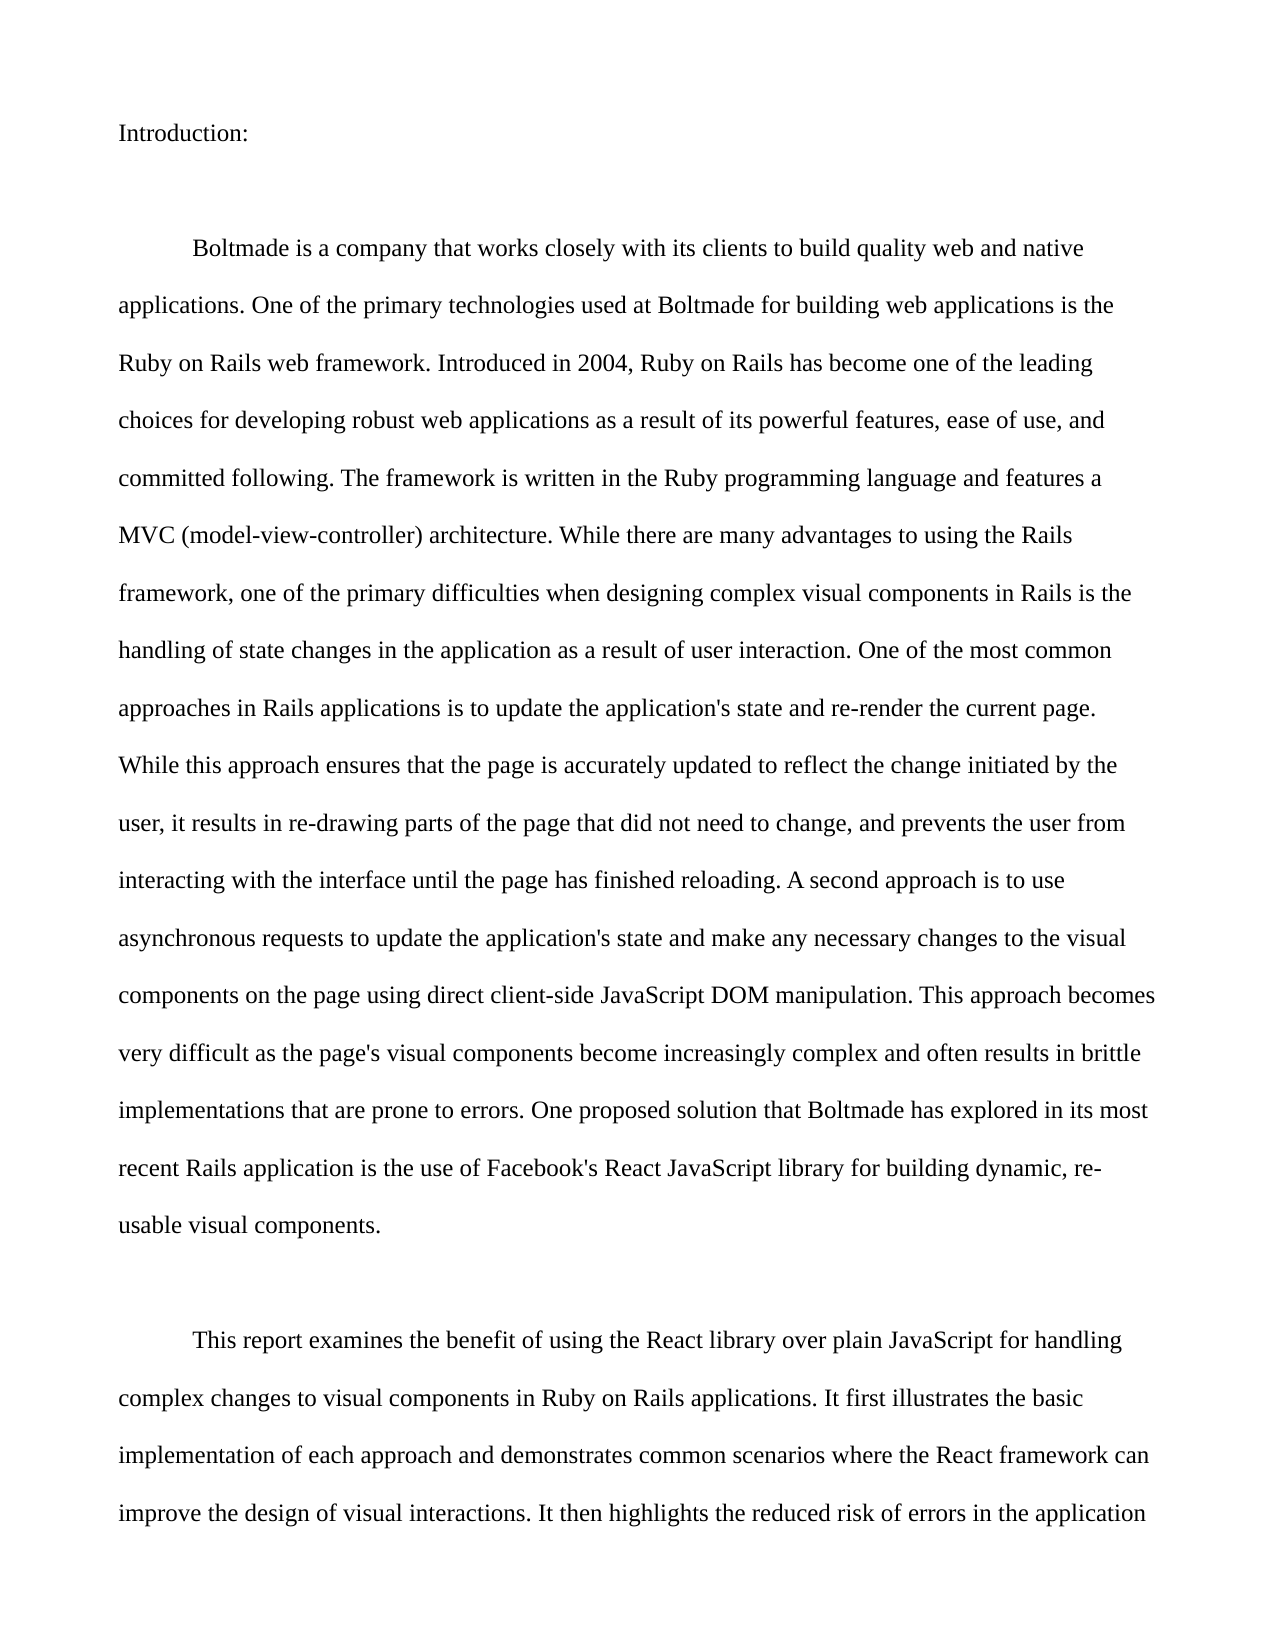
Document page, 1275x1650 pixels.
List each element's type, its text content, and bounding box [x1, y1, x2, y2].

text This report examines the benefit of using the React library over plain JavaScript for handling complex changes to visual components in Ruby on Rails applications. It first illustrates the basic implementation of each approach and demonstrates common scenarios where the React framework can improve the design of visual interactions. It then highlights the reduced risk of errors in the application [118, 1326, 1157, 1527]
text Boltmade is a company that works closely with its clients to build quality web and native applications. One of the primary technologies used at Boltmade for building web applications is the Ruby on Rails web framework. Introduced in 2004, Ruby on Rails has become one of the leading choices for developing robust web applications as a result of its powerful features, ease of use, and committed following. The framework is written in the Ruby programming language and features a MVC (model-view-controller) architecture. While there are many advantages to using the Rails framework, one of the primary difficulties when designing complex visual components in Rails is the handling of state changes in the application as a result of user interaction. One of the most common approaches in Rails applications is to update the application's state and re-render the current page. While this approach ensures that the page is accurately updated to reflect the change initiated by the user, it results in re-drawing parts of the page that did not need to change, and prevents the user from interacting with the interface until the page has finished reloading. A second approach is to use asynchronous requests to update the application's state and make any necessary changes to the visual components on the page using direct client-side JavaScript DOM manipulation. This approach becomes very difficult as the page's visual components become increasingly complex and often results in brittle implementations that are prone to errors. One proposed solution that Boltmade has explored in its most recent Rails application is the use of Facebook's React JavaScript library for building dynamic, re-usable visual components. [118, 233, 1157, 1239]
text Introduction: [118, 118, 1157, 147]
